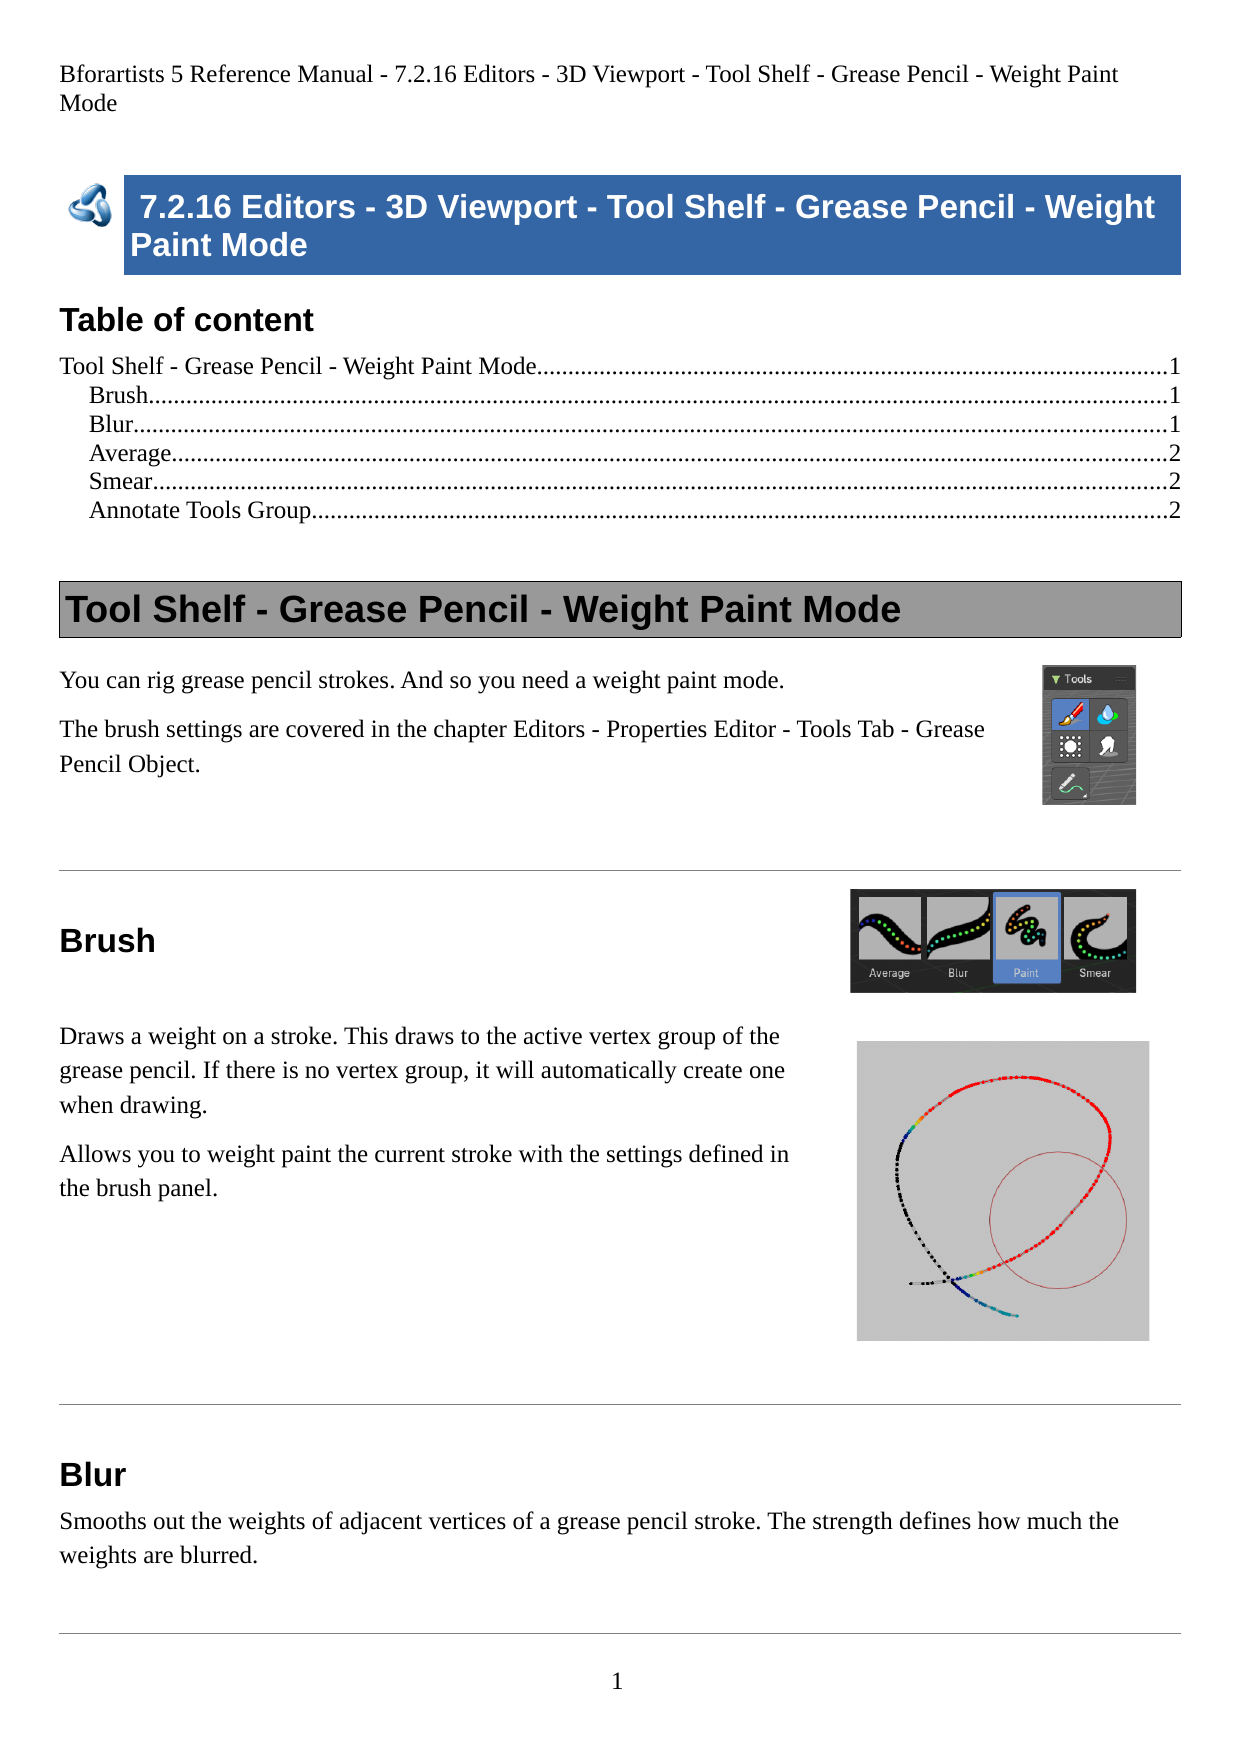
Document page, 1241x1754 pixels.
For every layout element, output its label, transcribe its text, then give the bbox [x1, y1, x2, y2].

picture [856, 1041, 1150, 1341]
picture [850, 889, 1137, 993]
text Smear 2 [88, 466, 1181, 495]
subtitle [1137, 921, 1181, 959]
text Tool Shelf - Grease Pencil - Weight Paint Mode 1 [59, 351, 1181, 380]
text The brush settings are covered in the chapter Editors - Properties Editor - Tools Tab - Grease Pencil Object. [59, 714, 1042, 778]
text Allows you to weight paint the current stroke with the settings defined in the brush panel. [59, 1139, 856, 1202]
text Draws a weight on a stroke. This draws to the active vertex group of the grease pencil. If there is no vertex group, it will automatically create one when drawing. [59, 1021, 1181, 1118]
picture [1042, 665, 1137, 805]
text You can rig grease pencil strokes. And so you need a weight paint mode. [59, 665, 1042, 694]
subtitle Table of content [59, 300, 1181, 339]
table_header 7.2.16 Editors - 3D Viewport - Tool Shelf - Grease Pencil - Weight Paint Mode [124, 175, 1181, 275]
picture [65, 180, 114, 230]
text Annotate Tools Group 2 [88, 495, 1181, 524]
text [1137, 714, 1181, 778]
table_header Tool Shelf - Grease Pencil - Weight Paint Mode [60, 582, 1181, 637]
subtitle Brush [59, 921, 850, 959]
table_header [59, 175, 124, 275]
text [1150, 1139, 1181, 1202]
text Brush 1 [88, 380, 1181, 409]
text Smooths out the weights of adjacent vertices of a grease pencil stroke. The strength defines how much the weights are blurred. [59, 1506, 1181, 1569]
text Blur 1 [88, 409, 1181, 438]
text Average 2 [88, 438, 1181, 466]
subtitle Blur [59, 1455, 1181, 1493]
